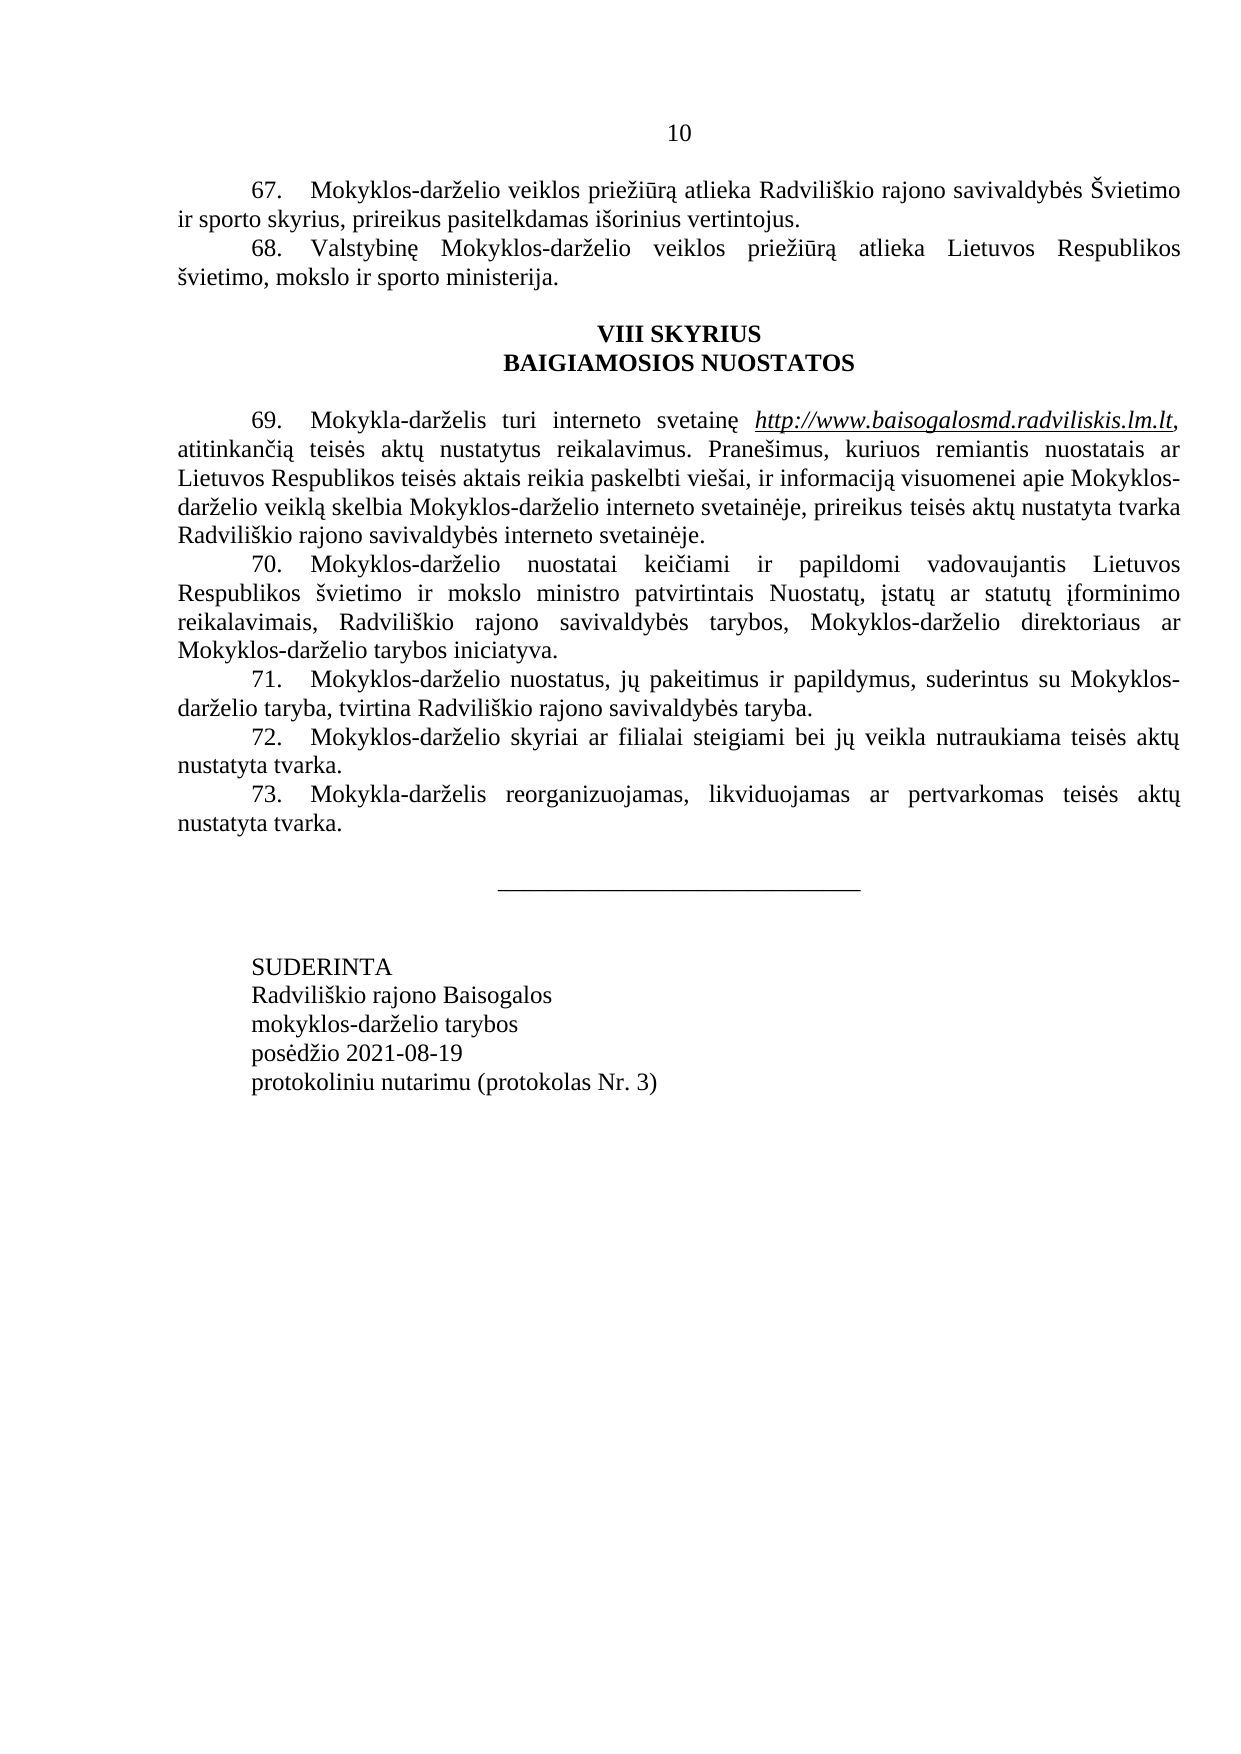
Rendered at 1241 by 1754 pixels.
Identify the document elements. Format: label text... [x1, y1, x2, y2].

text BAIGIAMOSIOS NUOSTATOS [177, 348, 1181, 377]
text _____________________________ [177, 866, 1181, 894]
text protokoliniu nutarimu (protokolas Nr. 3) [177, 1067, 1181, 1096]
text VIII SKYRIUS [177, 319, 1181, 348]
text 71. Mokyklos-darželio nuostatus, jų pakeitimus ir papildymus, suderintus su Mokyklos-darželio taryba, tvirtina Radviliškio rajono savivaldybės taryba. [177, 664, 1181, 722]
text Radviliškio rajono Baisogalos [177, 981, 1181, 1009]
text 69. Mokykla-darželis turi interneto svetainę http://www.baisogalosmd.radviliskis.lm.lt, atitinkančią teisės aktų nustatytus reikalavimus. Pranešimus, kuriuos remiantis nuostatais ar Lietuvos Respublikos teisės aktais reikia paskelbti viešai, ir informaciją visuomenei apie Mokyklos-darželio veiklą skelbia Mokyklos-darželio interneto svetainėje, prireikus teisės aktų nustatyta tvarka Radviliškio rajono savivaldybės interneto svetainėje. [177, 406, 1181, 549]
text SUDERINTA [177, 952, 1181, 981]
text 67. Mokyklos-darželio veiklos priežiūrą atlieka Radviliškio rajono savivaldybės Švietimo ir sporto skyrius, prireikus pasitelkdamas išorinius vertintojus. [177, 176, 1181, 233]
text 73. Mokykla-darželis reorganizuojamas, likviduojamas ar pertvarkomas teisės aktų nustatyta tvarka. [177, 779, 1181, 837]
text 68. Valstybinę Mokyklos-darželio veiklos priežiūrą atlieka Lietuvos Respublikos švietimo, mokslo ir sporto ministerija. [177, 233, 1181, 291]
text mokyklos-darželio tarybos [177, 1009, 1181, 1038]
text 70. Mokyklos-darželio nuostatai keičiami ir papildomi vadovaujantis Lietuvos Respublikos švietimo ir mokslo ministro patvirtintais Nuostatų, įstatų ar statutų įforminimo reikalavimais, Radviliškio rajono savivaldybės tarybos, Mokyklos-darželio direktoriaus ar Mokyklos-darželio tarybos iniciatyva. [177, 549, 1181, 664]
text posėdžio 2021-08-19 [177, 1038, 1181, 1067]
text 72. Mokyklos-darželio skyriai ar filialai steigiami bei jų veikla nutraukiama teisės aktų nustatyta tvarka. [177, 722, 1181, 779]
